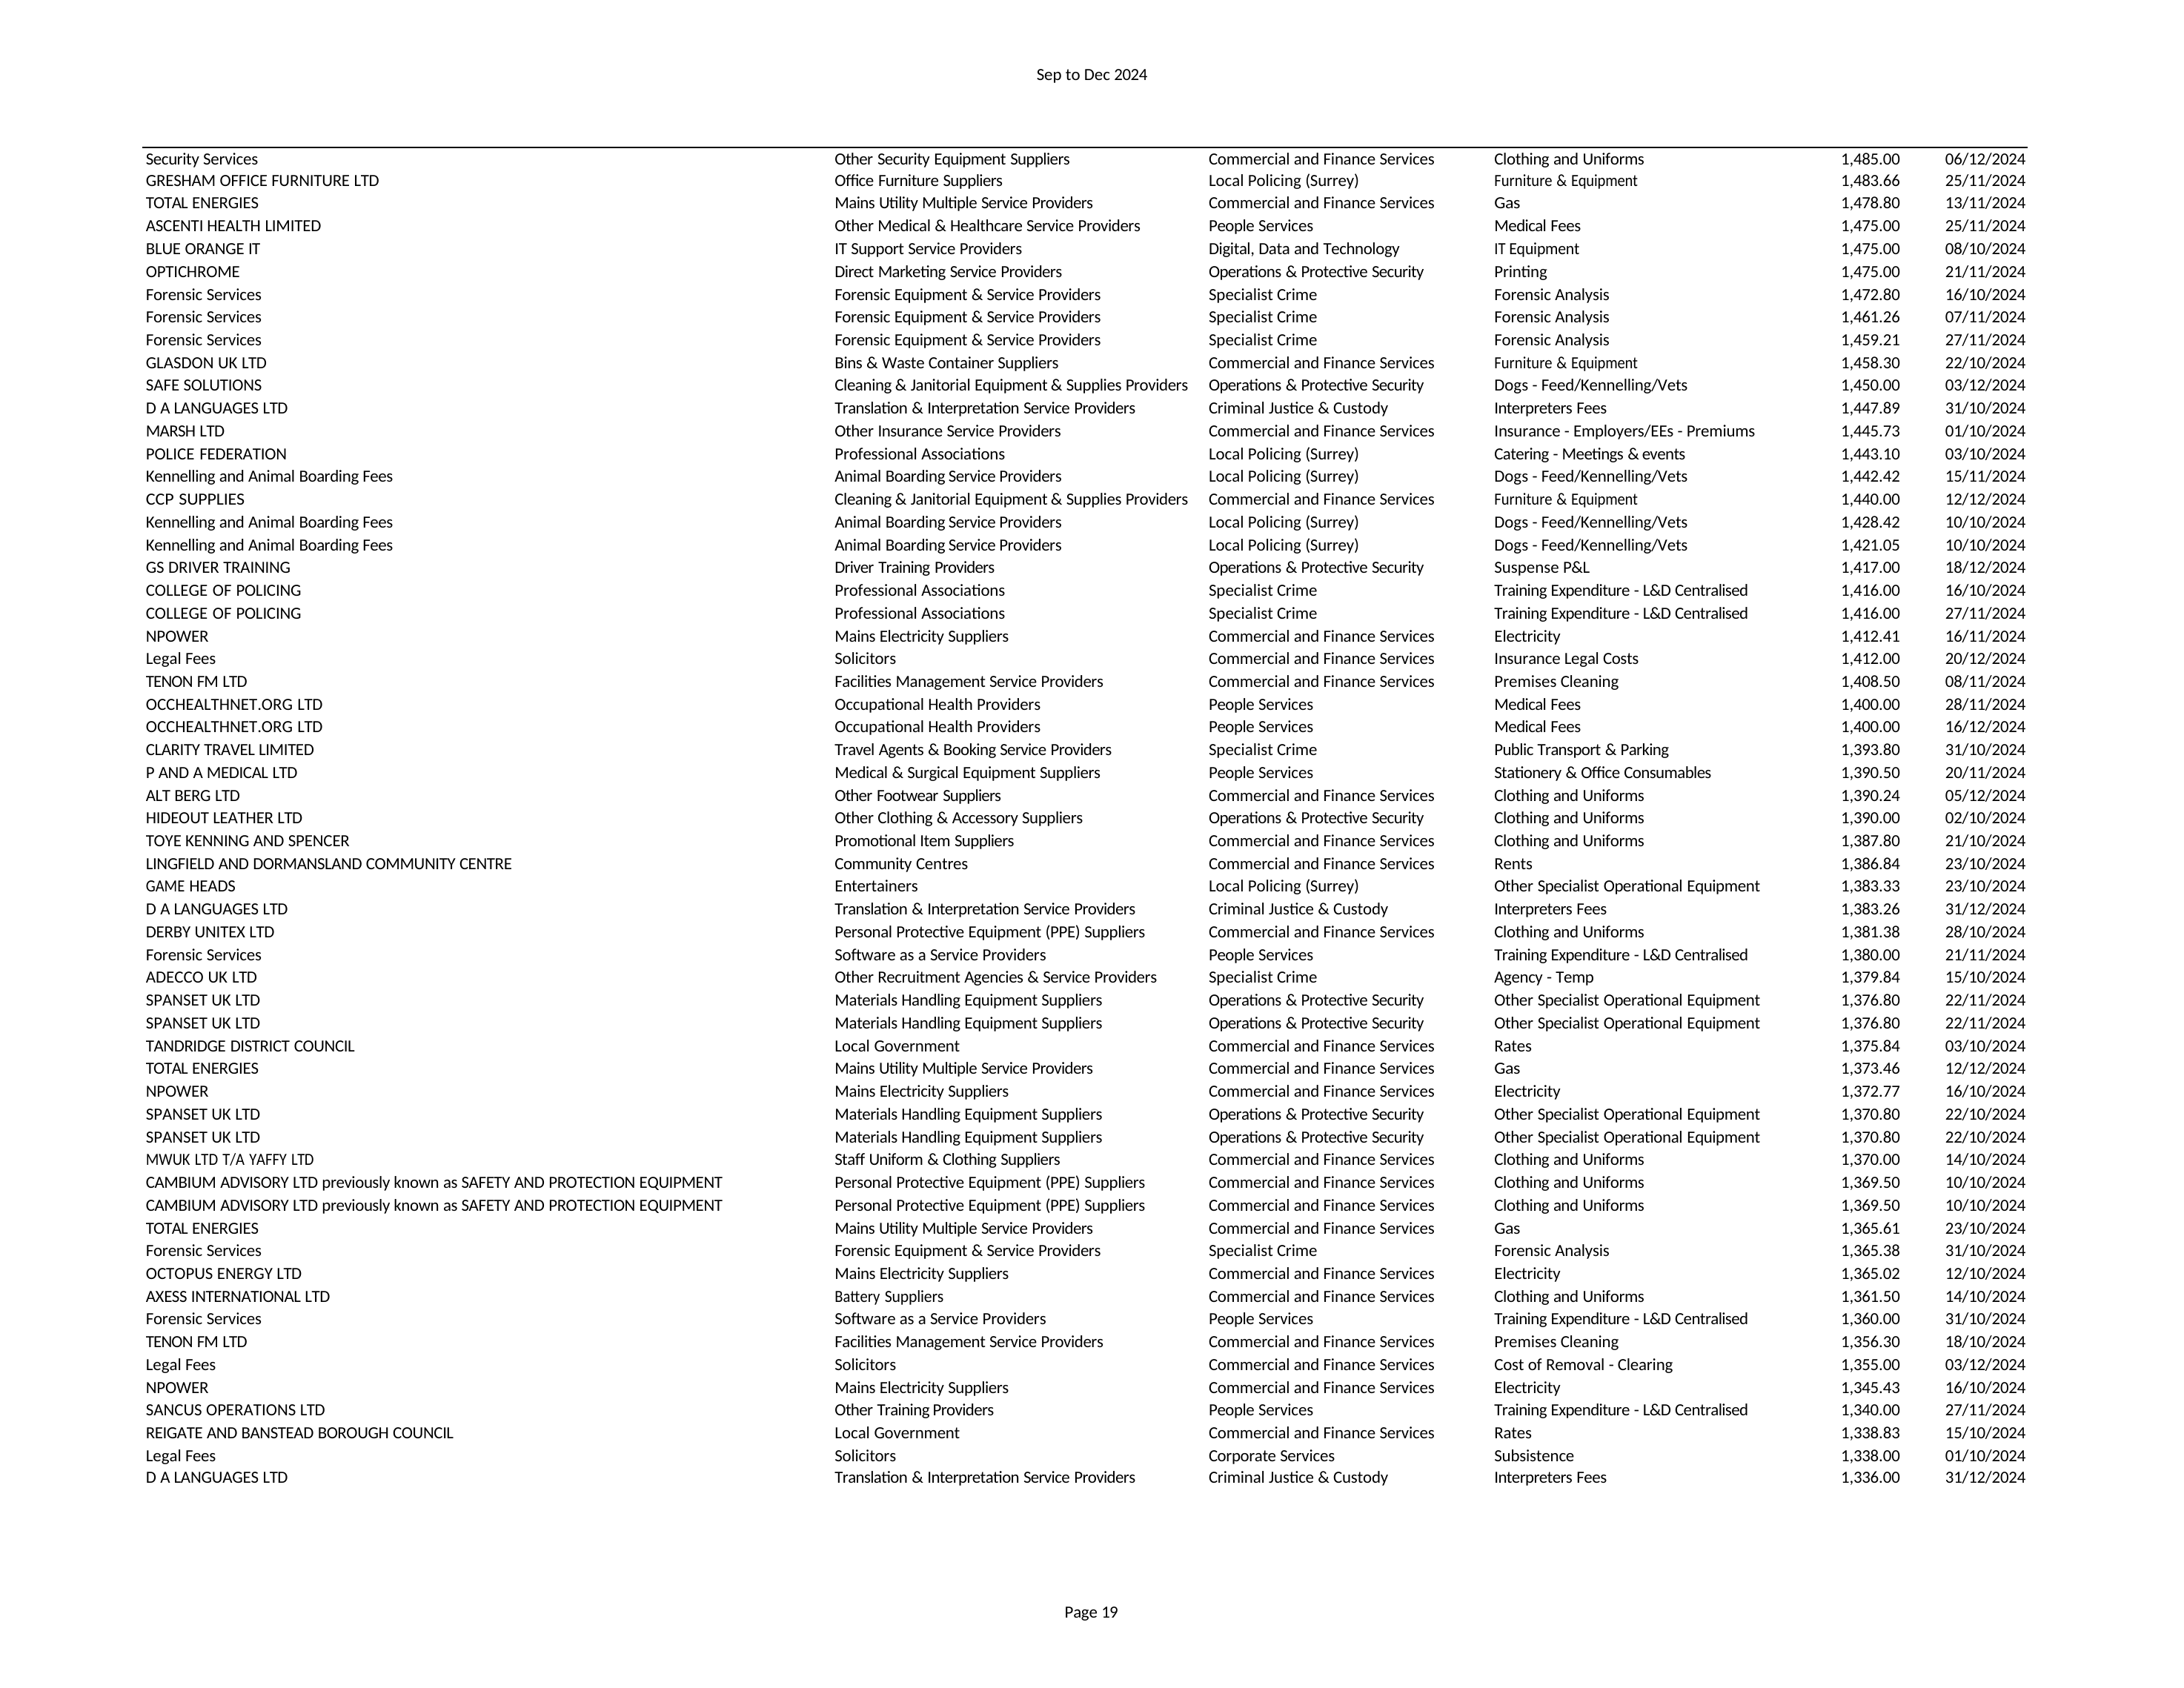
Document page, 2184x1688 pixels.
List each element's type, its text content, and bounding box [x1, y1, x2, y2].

table_cell Operations & Protective Security [1205, 374, 1490, 396]
table_cell 14/10/2024 [1908, 1149, 2028, 1171]
table_cell 1,383.26 [1798, 898, 1907, 920]
table_cell 27/11/2024 [1908, 602, 2028, 625]
table_cell Stationery & Office Consumables [1490, 761, 1798, 784]
table_cell Other Specialist Operational Equipment [1490, 1103, 1798, 1126]
table_cell 1,338.00 [1798, 1444, 1907, 1467]
table_cell Rents [1490, 852, 1798, 875]
table_cell Electricity [1490, 1262, 1798, 1285]
table_cell 1,459.21 [1798, 328, 1907, 351]
table_cell 13/11/2024 [1908, 192, 2028, 214]
table_cell 1,390.24 [1798, 784, 1907, 807]
table_cell Battery Suppliers [831, 1285, 1205, 1308]
table_cell Operations & Protective Security [1205, 1126, 1490, 1148]
table_cell Insurance Legal Costs [1490, 648, 1798, 670]
table_cell 1,372.77 [1798, 1080, 1907, 1103]
table_cell 12/12/2024 [1908, 488, 2028, 511]
table_cell Animal Boarding Service Providers [831, 511, 1205, 534]
table_cell 21/11/2024 [1908, 943, 2028, 966]
table_cell 31/10/2024 [1908, 396, 2028, 419]
table_cell Rates [1490, 1421, 1798, 1444]
table_cell SANCUS OPERATIONS LTD [142, 1399, 831, 1421]
table_cell CAMBIUM ADVISORY LTD previously known as SAFETY AND PROTECTION EQUIPMENT [142, 1194, 831, 1217]
table_cell Operations & Protective Security [1205, 260, 1490, 283]
table_cell 01/10/2024 [1908, 419, 2028, 442]
table_cell 15/10/2024 [1908, 966, 2028, 988]
table_cell Rates [1490, 1034, 1798, 1057]
table_cell TOTAL ENERGIES [142, 1217, 831, 1239]
table_cell Training Expenditure - L&D Centralised [1490, 1308, 1798, 1330]
table_cell Facilities Management Service Providers [831, 1330, 1205, 1353]
table_cell 16/10/2024 [1908, 1080, 2028, 1103]
table_cell Travel Agents & Booking Service Providers [831, 738, 1205, 761]
table_cell Commercial and Finance Services [1205, 1421, 1490, 1444]
table_cell Specialist Crime [1205, 328, 1490, 351]
table_cell Professional Associations [831, 442, 1205, 465]
table_cell Translation & Interpretation Service Providers [831, 898, 1205, 920]
table_cell Electricity [1490, 625, 1798, 647]
table_cell Occupational Health Providers [831, 693, 1205, 716]
table_cell GS DRIVER TRAINING [142, 556, 831, 579]
table_cell Medical Fees [1490, 215, 1798, 237]
table_cell Cleaning & Janitorial Equipment & Supplies Providers [831, 374, 1205, 396]
table_cell Operations & Protective Security [1205, 1103, 1490, 1126]
table_cell People Services [1205, 943, 1490, 966]
table_cell 16/11/2024 [1908, 625, 2028, 647]
table_cell Commercial and Finance Services [1205, 852, 1490, 875]
table_cell Commercial and Finance Services [1205, 625, 1490, 647]
table_cell Commercial and Finance Services [1205, 351, 1490, 374]
table_cell SPANSET UK LTD [142, 1103, 831, 1126]
table_cell Forensic Analysis [1490, 328, 1798, 351]
table_cell 22/10/2024 [1908, 1103, 2028, 1126]
table_cell 1,376.80 [1798, 989, 1907, 1011]
table_cell 15/10/2024 [1908, 1421, 2028, 1444]
table_cell Forensic Equipment & Service Providers [831, 306, 1205, 328]
table_cell Local Policing (Surrey) [1205, 875, 1490, 898]
table_cell ASCENTI HEALTH LIMITED [142, 215, 831, 237]
table_cell Dogs - Feed/Kennelling/Vets [1490, 511, 1798, 534]
table_cell Animal Boarding Service Providers [831, 534, 1205, 556]
table_cell Professional Associations [831, 602, 1205, 625]
table_cell Clothing and Uniforms [1490, 1171, 1798, 1194]
table_cell People Services [1205, 215, 1490, 237]
table_cell 22/11/2024 [1908, 1011, 2028, 1034]
table_cell SPANSET UK LTD [142, 989, 831, 1011]
table_cell Commercial and Finance Services [1205, 1171, 1490, 1194]
table_cell Other Medical & Healthcare Service Providers [831, 215, 1205, 237]
table_cell 1,485.00 [1798, 148, 1907, 169]
table_cell 1,365.02 [1798, 1262, 1907, 1285]
table_cell 21/11/2024 [1908, 260, 2028, 283]
table_cell 05/12/2024 [1908, 784, 2028, 807]
table_cell Criminal Justice & Custody [1205, 898, 1490, 920]
table_cell Electricity [1490, 1080, 1798, 1103]
table_cell TENON FM LTD [142, 670, 831, 693]
table_cell Personal Protective Equipment (PPE) Suppliers [831, 1171, 1205, 1194]
table_cell Commercial and Finance Services [1205, 1330, 1490, 1353]
table_cell 31/10/2024 [1908, 1308, 2028, 1330]
table_cell 1,428.42 [1798, 511, 1907, 534]
table_cell NPOWER [142, 625, 831, 647]
table_cell Furniture & Equipment [1490, 488, 1798, 511]
table_cell Local Government [831, 1421, 1205, 1444]
table_cell Clothing and Uniforms [1490, 1149, 1798, 1171]
table_cell 21/10/2024 [1908, 829, 2028, 852]
table_cell Clothing and Uniforms [1490, 829, 1798, 852]
table_cell GRESHAM OFFICE FURNITURE LTD [142, 169, 831, 192]
table_cell Cost of Removal - Clearing [1490, 1353, 1798, 1376]
table_cell Materials Handling Equipment Suppliers [831, 989, 1205, 1011]
table_cell Kennelling and Animal Boarding Fees [142, 534, 831, 556]
table_cell Premises Cleaning [1490, 670, 1798, 693]
table_cell Medical Fees [1490, 716, 1798, 738]
table_cell 28/10/2024 [1908, 920, 2028, 943]
table_cell Commercial and Finance Services [1205, 648, 1490, 670]
table_cell Training Expenditure - L&D Centralised [1490, 579, 1798, 602]
table_cell TENON FM LTD [142, 1330, 831, 1353]
table_cell Materials Handling Equipment Suppliers [831, 1011, 1205, 1034]
table_cell 1,373.46 [1798, 1057, 1907, 1080]
table_cell NPOWER [142, 1376, 831, 1399]
table_cell Training Expenditure - L&D Centralised [1490, 943, 1798, 966]
table_cell 22/11/2024 [1908, 989, 2028, 1011]
table_cell Commercial and Finance Services [1205, 1034, 1490, 1057]
table_cell 1,336.00 [1798, 1467, 1907, 1489]
table_cell Commercial and Finance Services [1205, 920, 1490, 943]
table_cell Local Policing (Surrey) [1205, 534, 1490, 556]
table_cell 1,412.00 [1798, 648, 1907, 670]
table_cell Legal Fees [142, 1353, 831, 1376]
table_cell COLLEGE OF POLICING [142, 579, 831, 602]
table_cell 23/10/2024 [1908, 1217, 2028, 1239]
table_cell Materials Handling Equipment Suppliers [831, 1103, 1205, 1126]
table_cell Translation & Interpretation Service Providers [831, 1467, 1205, 1489]
table_cell Cleaning & Janitorial Equipment & Supplies Providers [831, 488, 1205, 511]
table_cell Insurance - Employers/EEs - Premiums [1490, 419, 1798, 442]
table_cell Specialist Crime [1205, 306, 1490, 328]
table_cell Software as a Service Providers [831, 1308, 1205, 1330]
table_cell 1,355.00 [1798, 1353, 1907, 1376]
table_cell IT Support Service Providers [831, 237, 1205, 260]
table_cell Premises Cleaning [1490, 1330, 1798, 1353]
table_cell Criminal Justice & Custody [1205, 396, 1490, 419]
table_cell Promotional Item Suppliers [831, 829, 1205, 852]
table_cell Gas [1490, 192, 1798, 214]
table_cell 16/10/2024 [1908, 1376, 2028, 1399]
table_cell Other Specialist Operational Equipment [1490, 1011, 1798, 1034]
table_cell Occupational Health Providers [831, 716, 1205, 738]
table_cell 1,370.00 [1798, 1149, 1907, 1171]
table_cell Subsistence [1490, 1444, 1798, 1467]
table_cell 1,393.80 [1798, 738, 1907, 761]
table_cell CAMBIUM ADVISORY LTD previously known as SAFETY AND PROTECTION EQUIPMENT [142, 1171, 831, 1194]
table_cell 1,412.41 [1798, 625, 1907, 647]
table_cell Solicitors [831, 1444, 1205, 1467]
table_cell Gas [1490, 1057, 1798, 1080]
table_cell Legal Fees [142, 1444, 831, 1467]
table_cell Direct Marketing Service Providers [831, 260, 1205, 283]
table_cell TANDRIDGE DISTRICT COUNCIL [142, 1034, 831, 1057]
table_cell Facilities Management Service Providers [831, 670, 1205, 693]
table_cell Criminal Justice & Custody [1205, 1467, 1490, 1489]
table_cell 01/10/2024 [1908, 1444, 2028, 1467]
table_cell Commercial and Finance Services [1205, 1217, 1490, 1239]
table_cell Mains Utility Multiple Service Providers [831, 1217, 1205, 1239]
table_cell 1,443.10 [1798, 442, 1907, 465]
table_cell COLLEGE OF POLICING [142, 602, 831, 625]
table_cell 1,375.84 [1798, 1034, 1907, 1057]
table_cell 1,381.38 [1798, 920, 1907, 943]
table_cell Other Footwear Suppliers [831, 784, 1205, 807]
table_cell IT Equipment [1490, 237, 1798, 260]
table_cell Clothing and Uniforms [1490, 784, 1798, 807]
table_cell 1,360.00 [1798, 1308, 1907, 1330]
table_cell 28/11/2024 [1908, 693, 2028, 716]
table_cell Local Policing (Surrey) [1205, 442, 1490, 465]
table_cell Mains Electricity Suppliers [831, 625, 1205, 647]
table_cell Commercial and Finance Services [1205, 148, 1490, 169]
table_cell GAME HEADS [142, 875, 831, 898]
table_cell 1,356.30 [1798, 1330, 1907, 1353]
table_cell Commercial and Finance Services [1205, 1080, 1490, 1103]
table_cell Operations & Protective Security [1205, 1011, 1490, 1034]
table_cell Legal Fees [142, 648, 831, 670]
table_cell 27/11/2024 [1908, 1399, 2028, 1421]
table_cell 1,376.80 [1798, 1011, 1907, 1034]
table_cell 10/10/2024 [1908, 1194, 2028, 1217]
table_cell 18/12/2024 [1908, 556, 2028, 579]
table_cell 1,445.73 [1798, 419, 1907, 442]
table_cell 22/10/2024 [1908, 1126, 2028, 1148]
table_cell 1,386.84 [1798, 852, 1907, 875]
table_cell Other Specialist Operational Equipment [1490, 875, 1798, 898]
table_cell 1,475.00 [1798, 260, 1907, 283]
table_cell 07/11/2024 [1908, 306, 2028, 328]
table_cell 08/10/2024 [1908, 237, 2028, 260]
table_cell Interpreters Fees [1490, 396, 1798, 419]
table_cell Commercial and Finance Services [1205, 829, 1490, 852]
table_cell People Services [1205, 1308, 1490, 1330]
table_cell 1,345.43 [1798, 1376, 1907, 1399]
table_cell 31/12/2024 [1908, 898, 2028, 920]
table_cell Commercial and Finance Services [1205, 1262, 1490, 1285]
table_cell 1,472.80 [1798, 283, 1907, 305]
table_cell 1,421.05 [1798, 534, 1907, 556]
table_cell Kennelling and Animal Boarding Fees [142, 465, 831, 488]
table_cell 1,417.00 [1798, 556, 1907, 579]
table_cell Personal Protective Equipment (PPE) Suppliers [831, 920, 1205, 943]
table_cell GLASDON UK LTD [142, 351, 831, 374]
table_cell Commercial and Finance Services [1205, 1353, 1490, 1376]
table_cell 1,461.26 [1798, 306, 1907, 328]
table_cell HIDEOUT LEATHER LTD [142, 807, 831, 829]
table_cell 23/10/2024 [1908, 875, 2028, 898]
table_cell Forensic Analysis [1490, 283, 1798, 305]
table_cell 1,408.50 [1798, 670, 1907, 693]
table_cell People Services [1205, 716, 1490, 738]
table_cell Dogs - Feed/Kennelling/Vets [1490, 374, 1798, 396]
table_cell Training Expenditure - L&D Centralised [1490, 602, 1798, 625]
table_cell 03/12/2024 [1908, 374, 2028, 396]
table_cell 20/11/2024 [1908, 761, 2028, 784]
table_cell D A LANGUAGES LTD [142, 898, 831, 920]
table_cell Agency - Temp [1490, 966, 1798, 988]
table_cell Forensic Services [142, 1240, 831, 1262]
table_cell Commercial and Finance Services [1205, 1194, 1490, 1217]
table_cell Specialist Crime [1205, 579, 1490, 602]
table_cell REIGATE AND BANSTEAD BOROUGH COUNCIL [142, 1421, 831, 1444]
table_cell Community Centres [831, 852, 1205, 875]
table_cell POLICE FEDERATION [142, 442, 831, 465]
table_cell OCCHEALTHNET.ORG LTD [142, 693, 831, 716]
table_cell 31/10/2024 [1908, 1240, 2028, 1262]
table_cell Forensic Equipment & Service Providers [831, 283, 1205, 305]
table_cell 1,340.00 [1798, 1399, 1907, 1421]
table_cell Commercial and Finance Services [1205, 192, 1490, 214]
table_cell 16/10/2024 [1908, 579, 2028, 602]
table_cell 1,390.50 [1798, 761, 1907, 784]
table_cell Digital, Data and Technology [1205, 237, 1490, 260]
table_cell 15/11/2024 [1908, 465, 2028, 488]
table_cell 1,365.61 [1798, 1217, 1907, 1239]
table_cell Commercial and Finance Services [1205, 1285, 1490, 1308]
table_cell 1,369.50 [1798, 1194, 1907, 1217]
table_cell 03/12/2024 [1908, 1353, 2028, 1376]
table_cell Other Insurance Service Providers [831, 419, 1205, 442]
table_cell Bins & Waste Container Suppliers [831, 351, 1205, 374]
table_cell D A LANGUAGES LTD [142, 396, 831, 419]
table_cell ADECCO UK LTD [142, 966, 831, 988]
table_cell DERBY UNITEX LTD [142, 920, 831, 943]
table_cell Professional Associations [831, 579, 1205, 602]
table_cell 10/10/2024 [1908, 511, 2028, 534]
table_cell People Services [1205, 693, 1490, 716]
table_cell Clothing and Uniforms [1490, 920, 1798, 943]
table_cell Other Specialist Operational Equipment [1490, 1126, 1798, 1148]
table_cell People Services [1205, 761, 1490, 784]
table_cell 1,447.89 [1798, 396, 1907, 419]
table_cell Forensic Analysis [1490, 1240, 1798, 1262]
table_cell Security Services [142, 148, 831, 169]
table_cell Clothing and Uniforms [1490, 1285, 1798, 1308]
table_cell 1,478.80 [1798, 192, 1907, 214]
table_cell Specialist Crime [1205, 283, 1490, 305]
table_cell 27/11/2024 [1908, 328, 2028, 351]
table_cell 1,383.33 [1798, 875, 1907, 898]
table_cell Materials Handling Equipment Suppliers [831, 1126, 1205, 1148]
table_cell 1,400.00 [1798, 693, 1907, 716]
table_cell 10/10/2024 [1908, 1171, 2028, 1194]
table_cell Commercial and Finance Services [1205, 1149, 1490, 1171]
table_cell 22/10/2024 [1908, 351, 2028, 374]
table_cell Operations & Protective Security [1205, 556, 1490, 579]
table_cell Clothing and Uniforms [1490, 807, 1798, 829]
table_cell CCP SUPPLIES [142, 488, 831, 511]
table_cell Forensic Services [142, 1308, 831, 1330]
table_cell Personal Protective Equipment (PPE) Suppliers [831, 1194, 1205, 1217]
table_cell Translation & Interpretation Service Providers [831, 396, 1205, 419]
table_cell Specialist Crime [1205, 738, 1490, 761]
table_cell 1,483.66 [1798, 169, 1907, 192]
table_cell AXESS INTERNATIONAL LTD [142, 1285, 831, 1308]
table_cell Forensic Equipment & Service Providers [831, 328, 1205, 351]
table_cell 1,440.00 [1798, 488, 1907, 511]
table_cell Furniture & Equipment [1490, 351, 1798, 374]
table_cell TOTAL ENERGIES [142, 192, 831, 214]
table_cell SPANSET UK LTD [142, 1126, 831, 1148]
table_cell Other Recruitment Agencies & Service Providers [831, 966, 1205, 988]
table_cell 1,369.50 [1798, 1171, 1907, 1194]
table_cell Public Transport & Parking [1490, 738, 1798, 761]
table_cell 1,475.00 [1798, 215, 1907, 237]
table_cell Clothing and Uniforms [1490, 1194, 1798, 1217]
table_cell Forensic Services [142, 306, 831, 328]
table_cell 1,370.80 [1798, 1126, 1907, 1148]
table_cell Commercial and Finance Services [1205, 419, 1490, 442]
table_cell 18/10/2024 [1908, 1330, 2028, 1353]
table_cell 03/10/2024 [1908, 1034, 2028, 1057]
table_cell 1,475.00 [1798, 237, 1907, 260]
table_cell 06/12/2024 [1908, 148, 2028, 169]
table_cell 10/10/2024 [1908, 534, 2028, 556]
table_cell Local Policing (Surrey) [1205, 169, 1490, 192]
table_cell 1,390.00 [1798, 807, 1907, 829]
table_cell 1,370.80 [1798, 1103, 1907, 1126]
table_cell 1,442.42 [1798, 465, 1907, 488]
table_cell Mains Electricity Suppliers [831, 1262, 1205, 1285]
table_cell 03/10/2024 [1908, 442, 2028, 465]
table_cell 31/10/2024 [1908, 738, 2028, 761]
table_cell Commercial and Finance Services [1205, 1376, 1490, 1399]
table_cell 1,450.00 [1798, 374, 1907, 396]
table_cell OCTOPUS ENERGY LTD [142, 1262, 831, 1285]
table_cell 14/10/2024 [1908, 1285, 2028, 1308]
table_cell Medical Fees [1490, 693, 1798, 716]
table_cell Commercial and Finance Services [1205, 488, 1490, 511]
table_cell Local Policing (Surrey) [1205, 511, 1490, 534]
table_cell NPOWER [142, 1080, 831, 1103]
table_cell Other Security Equipment Suppliers [831, 148, 1205, 169]
table_cell SPANSET UK LTD [142, 1011, 831, 1034]
table_cell Specialist Crime [1205, 1240, 1490, 1262]
table_cell Animal Boarding Service Providers [831, 465, 1205, 488]
table_cell Office Furniture Suppliers [831, 169, 1205, 192]
table_cell Other Clothing & Accessory Suppliers [831, 807, 1205, 829]
table_cell Other Training Providers [831, 1399, 1205, 1421]
table_cell Suspense P&L [1490, 556, 1798, 579]
table_cell OPTICHROME [142, 260, 831, 283]
table_cell 1,379.84 [1798, 966, 1907, 988]
table_cell Staff Uniform & Clothing Suppliers [831, 1149, 1205, 1171]
table_cell Forensic Services [142, 328, 831, 351]
table_cell Local Government [831, 1034, 1205, 1057]
table_cell Forensic Services [142, 943, 831, 966]
table_cell 16/12/2024 [1908, 716, 2028, 738]
table_cell Entertainers [831, 875, 1205, 898]
table_cell 1,416.00 [1798, 602, 1907, 625]
table_cell 12/12/2024 [1908, 1057, 2028, 1080]
table_cell 16/10/2024 [1908, 283, 2028, 305]
table_cell LINGFIELD AND DORMANSLAND COMMUNITY CENTRE [142, 852, 831, 875]
table_cell CLARITY TRAVEL LIMITED [142, 738, 831, 761]
table_cell Forensic Equipment & Service Providers [831, 1240, 1205, 1262]
table_cell TOYE KENNING AND SPENCER [142, 829, 831, 852]
table_cell 1,387.80 [1798, 829, 1907, 852]
table_cell Corporate Services [1205, 1444, 1490, 1467]
table_cell SAFE SOLUTIONS [142, 374, 831, 396]
table_cell 20/12/2024 [1908, 648, 2028, 670]
table_cell MWUK LTD T/A YAFFY LTD [142, 1149, 831, 1171]
table_cell Mains Utility Multiple Service Providers [831, 1057, 1205, 1080]
table_cell 31/12/2024 [1908, 1467, 2028, 1489]
table_cell 08/11/2024 [1908, 670, 2028, 693]
table_cell 1,458.30 [1798, 351, 1907, 374]
table_cell Operations & Protective Security [1205, 807, 1490, 829]
table_cell 1,416.00 [1798, 579, 1907, 602]
table_cell 23/10/2024 [1908, 852, 2028, 875]
table_cell Commercial and Finance Services [1205, 784, 1490, 807]
table_cell Kennelling and Animal Boarding Fees [142, 511, 831, 534]
table_cell ALT BERG LTD [142, 784, 831, 807]
table_cell Commercial and Finance Services [1205, 1057, 1490, 1080]
table_cell Commercial and Finance Services [1205, 670, 1490, 693]
table_cell Training Expenditure - L&D Centralised [1490, 1399, 1798, 1421]
table_cell Forensic Analysis [1490, 306, 1798, 328]
table_cell 25/11/2024 [1908, 215, 2028, 237]
table_cell D A LANGUAGES LTD [142, 1467, 831, 1489]
table_cell Mains Utility Multiple Service Providers [831, 192, 1205, 214]
table_cell Software as a Service Providers [831, 943, 1205, 966]
table_cell 1,365.38 [1798, 1240, 1907, 1262]
table_cell Operations & Protective Security [1205, 989, 1490, 1011]
table_cell Driver Training Providers [831, 556, 1205, 579]
table_cell 1,338.83 [1798, 1421, 1907, 1444]
table_cell Mains Electricity Suppliers [831, 1376, 1205, 1399]
table_cell Solicitors [831, 1353, 1205, 1376]
table_cell Interpreters Fees [1490, 1467, 1798, 1489]
table_cell Mains Electricity Suppliers [831, 1080, 1205, 1103]
table_cell 02/10/2024 [1908, 807, 2028, 829]
table_cell BLUE ORANGE IT [142, 237, 831, 260]
table_cell Interpreters Fees [1490, 898, 1798, 920]
table_cell Local Policing (Surrey) [1205, 465, 1490, 488]
table_cell Forensic Services [142, 283, 831, 305]
table_cell Medical & Surgical Equipment Suppliers [831, 761, 1205, 784]
table_cell 1,400.00 [1798, 716, 1907, 738]
table_cell Electricity [1490, 1376, 1798, 1399]
table_cell 1,380.00 [1798, 943, 1907, 966]
table_cell Specialist Crime [1205, 966, 1490, 988]
table_cell 25/11/2024 [1908, 169, 2028, 192]
table_cell Printing [1490, 260, 1798, 283]
table_cell TOTAL ENERGIES [142, 1057, 831, 1080]
table_cell Clothing and Uniforms [1490, 148, 1798, 169]
table_cell People Services [1205, 1399, 1490, 1421]
table_cell 12/10/2024 [1908, 1262, 2028, 1285]
table_cell Dogs - Feed/Kennelling/Vets [1490, 534, 1798, 556]
table_cell P AND A MEDICAL LTD [142, 761, 831, 784]
table_cell Gas [1490, 1217, 1798, 1239]
table_cell Specialist Crime [1205, 602, 1490, 625]
table_cell 1,361.50 [1798, 1285, 1907, 1308]
table_cell OCCHEALTHNET.ORG LTD [142, 716, 831, 738]
table_cell Other Specialist Operational Equipment [1490, 989, 1798, 1011]
table_cell Dogs - Feed/Kennelling/Vets [1490, 465, 1798, 488]
table_cell Solicitors [831, 648, 1205, 670]
table_cell MARSH LTD [142, 419, 831, 442]
table_cell Furniture & Equipment [1490, 169, 1798, 192]
table_cell Catering - Meetings & events [1490, 442, 1798, 465]
